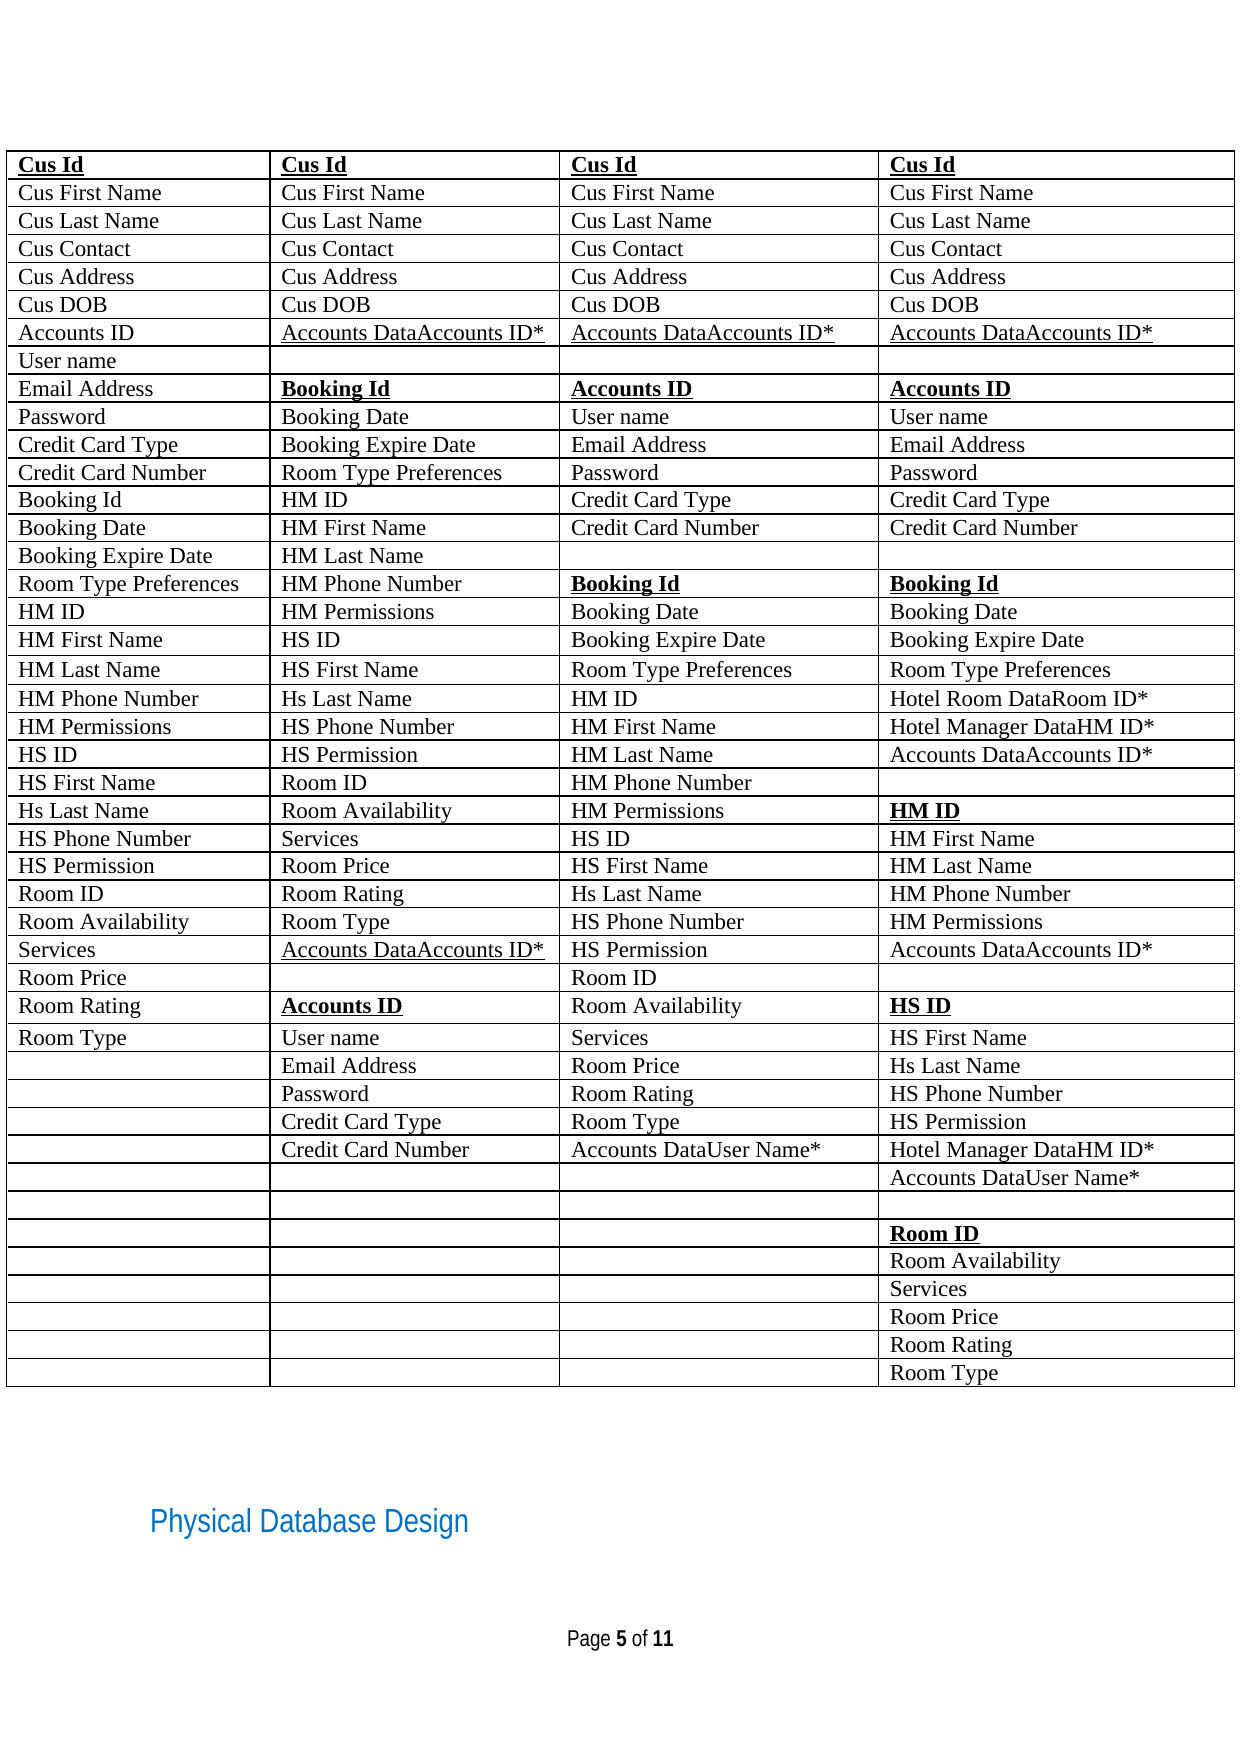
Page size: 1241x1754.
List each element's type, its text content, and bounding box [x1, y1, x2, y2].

table_cell Password [271, 1080, 559, 1106]
table_cell Accounts ID [271, 992, 559, 1023]
table_cell Cus Contact [7, 235, 269, 262]
table_cell Room Type [271, 908, 559, 935]
table_cell Cus Last Name [879, 207, 1234, 234]
table_cell Booking Id [7, 486, 269, 513]
table_cell Email Address [271, 1052, 559, 1078]
table_cell User name [879, 403, 1234, 429]
table_cell Cus Id [560, 152, 878, 178]
table_cell Booking Id [560, 570, 878, 597]
table_cell Cus Contact [560, 235, 878, 262]
table_cell HM Phone Number [560, 769, 878, 795]
table_cell [271, 1359, 559, 1386]
table_cell Accounts ID [7, 319, 269, 345]
table_cell [271, 1331, 559, 1358]
table_cell Room Type Preferences [271, 459, 559, 485]
table_cell HM Permissions [879, 908, 1234, 935]
table_cell HM First Name [560, 713, 878, 739]
table_cell User name [560, 403, 878, 429]
table_cell Accounts DataAccounts ID* [879, 741, 1234, 767]
table_cell Booking Expire Date [7, 542, 269, 569]
table_cell HS ID [271, 626, 559, 654]
table_cell HS Phone Number [560, 908, 878, 935]
table_cell [7, 1080, 269, 1106]
table_cell [7, 1219, 269, 1246]
table_cell HS ID [879, 992, 1234, 1023]
table_cell [560, 1220, 878, 1246]
table_cell Room Rating [879, 1331, 1234, 1358]
table_cell Accounts DataAccounts ID* [271, 319, 559, 345]
table_cell Accounts ID [879, 375, 1234, 401]
table_cell [7, 1191, 269, 1218]
table_cell HM Phone Number [271, 570, 559, 597]
table_cell Password [7, 402, 269, 429]
table_cell HM ID [271, 487, 559, 513]
table_cell Hs Last Name [271, 685, 559, 711]
table_cell HS First Name [271, 656, 559, 683]
table_cell User name [271, 1024, 559, 1051]
table_cell [879, 347, 1234, 373]
table_cell HS ID [7, 740, 269, 767]
table_cell Cus Id [271, 152, 559, 178]
table_cell HS Phone Number [879, 1080, 1234, 1106]
table_cell [560, 1276, 878, 1302]
table_cell Room Price [560, 1052, 878, 1078]
table_cell [271, 1248, 559, 1274]
table_cell Email Address [879, 431, 1234, 457]
table_cell [560, 1192, 878, 1218]
table_cell HS First Name [560, 853, 878, 879]
table_cell HS Phone Number [271, 713, 559, 739]
table_cell Hs Last Name [7, 796, 269, 823]
table_cell Room Price [7, 964, 269, 991]
table_cell [7, 1135, 269, 1162]
table_cell Room ID [271, 769, 559, 795]
table_cell HM Permissions [560, 797, 878, 823]
table_cell HS ID [560, 825, 878, 851]
table_cell Email Address [7, 374, 269, 401]
table_cell Credit Card Type [7, 430, 269, 457]
table_cell [7, 1275, 269, 1302]
table_cell HM Phone Number [7, 685, 269, 711]
table_cell [7, 1108, 269, 1134]
table_cell [560, 1331, 878, 1358]
text Physical Database Design [150, 1502, 1090, 1540]
table_cell Booking Date [879, 598, 1234, 624]
table_cell HM Last Name [271, 542, 559, 569]
table_cell Services [879, 1276, 1234, 1302]
table_cell Room Price [879, 1303, 1234, 1330]
table_cell Booking Id [879, 570, 1234, 597]
table_cell Services [7, 936, 269, 963]
table_cell Hotel Manager DataHM ID* [879, 1136, 1234, 1162]
table_cell Accounts DataAccounts ID* [271, 936, 559, 963]
table_cell Credit Card Type [879, 487, 1234, 513]
table_cell Room Rating [7, 992, 269, 1023]
table_cell [560, 1359, 878, 1386]
table_cell Room ID [560, 964, 878, 991]
table_cell Accounts DataUser Name* [560, 1136, 878, 1162]
table_cell HM Permissions [271, 598, 559, 624]
table_cell Room Type [7, 1024, 269, 1051]
table_cell Room Availability [560, 992, 878, 1023]
table_cell [7, 1331, 269, 1358]
table_cell Room Rating [271, 881, 559, 907]
table_cell HM First Name [879, 825, 1234, 851]
table_cell HS First Name [7, 768, 269, 795]
table_cell Cus Contact [271, 235, 559, 262]
table_cell [879, 1192, 1234, 1218]
table_cell HM Last Name [879, 853, 1234, 879]
table_cell Services [560, 1024, 878, 1051]
table_cell [271, 1192, 559, 1218]
table_cell Room Type Preferences [560, 656, 878, 683]
table_cell Room Type [560, 1108, 878, 1134]
table_cell Services [271, 825, 559, 851]
table_cell Room Availability [7, 908, 269, 935]
table_cell HM Phone Number [879, 881, 1234, 907]
table_cell HM Last Name [7, 656, 269, 683]
table_cell HS Permission [879, 1108, 1234, 1134]
table_cell Room Availability [879, 1248, 1234, 1274]
table_cell [7, 1359, 269, 1386]
table_cell [879, 964, 1234, 991]
table_cell Email Address [560, 431, 878, 457]
table_cell Cus Address [7, 263, 269, 289]
table_cell [271, 1303, 559, 1330]
table_cell Booking Date [7, 514, 269, 541]
table_cell Room Rating [560, 1080, 878, 1106]
table_cell Accounts DataUser Name* [879, 1164, 1234, 1190]
table_cell Hotel Room DataRoom ID* [879, 685, 1234, 711]
table_cell Booking Date [271, 403, 559, 429]
table_cell HS Phone Number [7, 824, 269, 851]
table_cell Room Price [271, 853, 559, 879]
table_cell [7, 1247, 269, 1274]
table_cell [560, 1248, 878, 1274]
table_cell Cus DOB [879, 291, 1234, 317]
table_cell Room Type Preferences [7, 570, 269, 597]
table_cell Hs Last Name [879, 1052, 1234, 1078]
table_cell Room Type [879, 1359, 1234, 1386]
table_cell HS Permission [560, 936, 878, 963]
table_cell [879, 769, 1234, 795]
table_cell [7, 1052, 269, 1078]
table_cell [7, 1163, 269, 1190]
table_cell Cus First Name [7, 179, 269, 206]
table_cell Cus Last Name [271, 207, 559, 234]
table_cell Credit Card Number [7, 458, 269, 485]
table_cell Cus DOB [7, 291, 269, 317]
table_cell Booking Expire Date [879, 626, 1234, 654]
table_cell HM First Name [7, 626, 269, 654]
table_cell [271, 1220, 559, 1246]
table_cell Hotel Manager DataHM ID* [879, 713, 1234, 739]
table_cell Credit Card Number [879, 515, 1234, 541]
table_cell Credit Card Number [271, 1136, 559, 1162]
table_cell Accounts DataAccounts ID* [879, 936, 1234, 963]
table_cell [271, 1276, 559, 1302]
table_cell Cus Id [879, 152, 1234, 178]
table_cell Room Type Preferences [879, 656, 1234, 683]
table_cell [560, 542, 878, 569]
table_cell Accounts ID [560, 375, 878, 401]
table_cell Room ID [7, 880, 269, 907]
table_cell [560, 347, 878, 373]
table_cell Cus Id [7, 152, 269, 178]
table_cell HM Permissions [7, 713, 269, 739]
table_cell Credit Card Type [271, 1108, 559, 1134]
table_cell Cus First Name [560, 180, 878, 206]
table_cell [560, 1164, 878, 1190]
table_cell Cus DOB [560, 291, 878, 317]
table_cell Room ID [879, 1220, 1234, 1246]
table_cell User name [7, 346, 269, 373]
table_cell HM ID [560, 685, 878, 711]
table_cell Cus Address [271, 263, 559, 289]
table_cell Booking Date [560, 598, 878, 624]
table_cell [271, 347, 559, 373]
table_cell HM Last Name [560, 741, 878, 767]
table_cell Password [879, 459, 1234, 485]
table_cell Cus First Name [271, 180, 559, 206]
table_cell Booking Expire Date [560, 626, 878, 654]
table_cell [7, 1303, 269, 1330]
table_cell Room Availability [271, 797, 559, 823]
table_cell Accounts DataAccounts ID* [560, 319, 878, 345]
table_cell HM ID [7, 598, 269, 624]
table_cell [560, 1303, 878, 1330]
table_cell Cus Last Name [7, 207, 269, 234]
table_cell Cus DOB [271, 291, 559, 317]
table_cell Booking Expire Date [271, 431, 559, 457]
table_cell HM First Name [271, 515, 559, 541]
table_cell [271, 964, 559, 991]
table_cell Cus First Name [879, 180, 1234, 206]
table_cell HS Permission [7, 852, 269, 879]
table_cell HM ID [879, 797, 1234, 823]
table_cell Hs Last Name [560, 881, 878, 907]
table_cell Cus Address [879, 263, 1234, 289]
table_cell Password [560, 459, 878, 485]
table_cell Booking Id [271, 375, 559, 401]
table_cell Accounts DataAccounts ID* [879, 319, 1234, 345]
table_cell [271, 1164, 559, 1190]
table_cell [879, 542, 1234, 569]
table_cell HS First Name [879, 1024, 1234, 1051]
table_cell Cus Last Name [560, 207, 878, 234]
table_cell HS Permission [271, 741, 559, 767]
table_cell Cus Address [560, 263, 878, 289]
table_cell Credit Card Number [560, 515, 878, 541]
table_cell Credit Card Type [560, 487, 878, 513]
table_cell Cus Contact [879, 235, 1234, 262]
